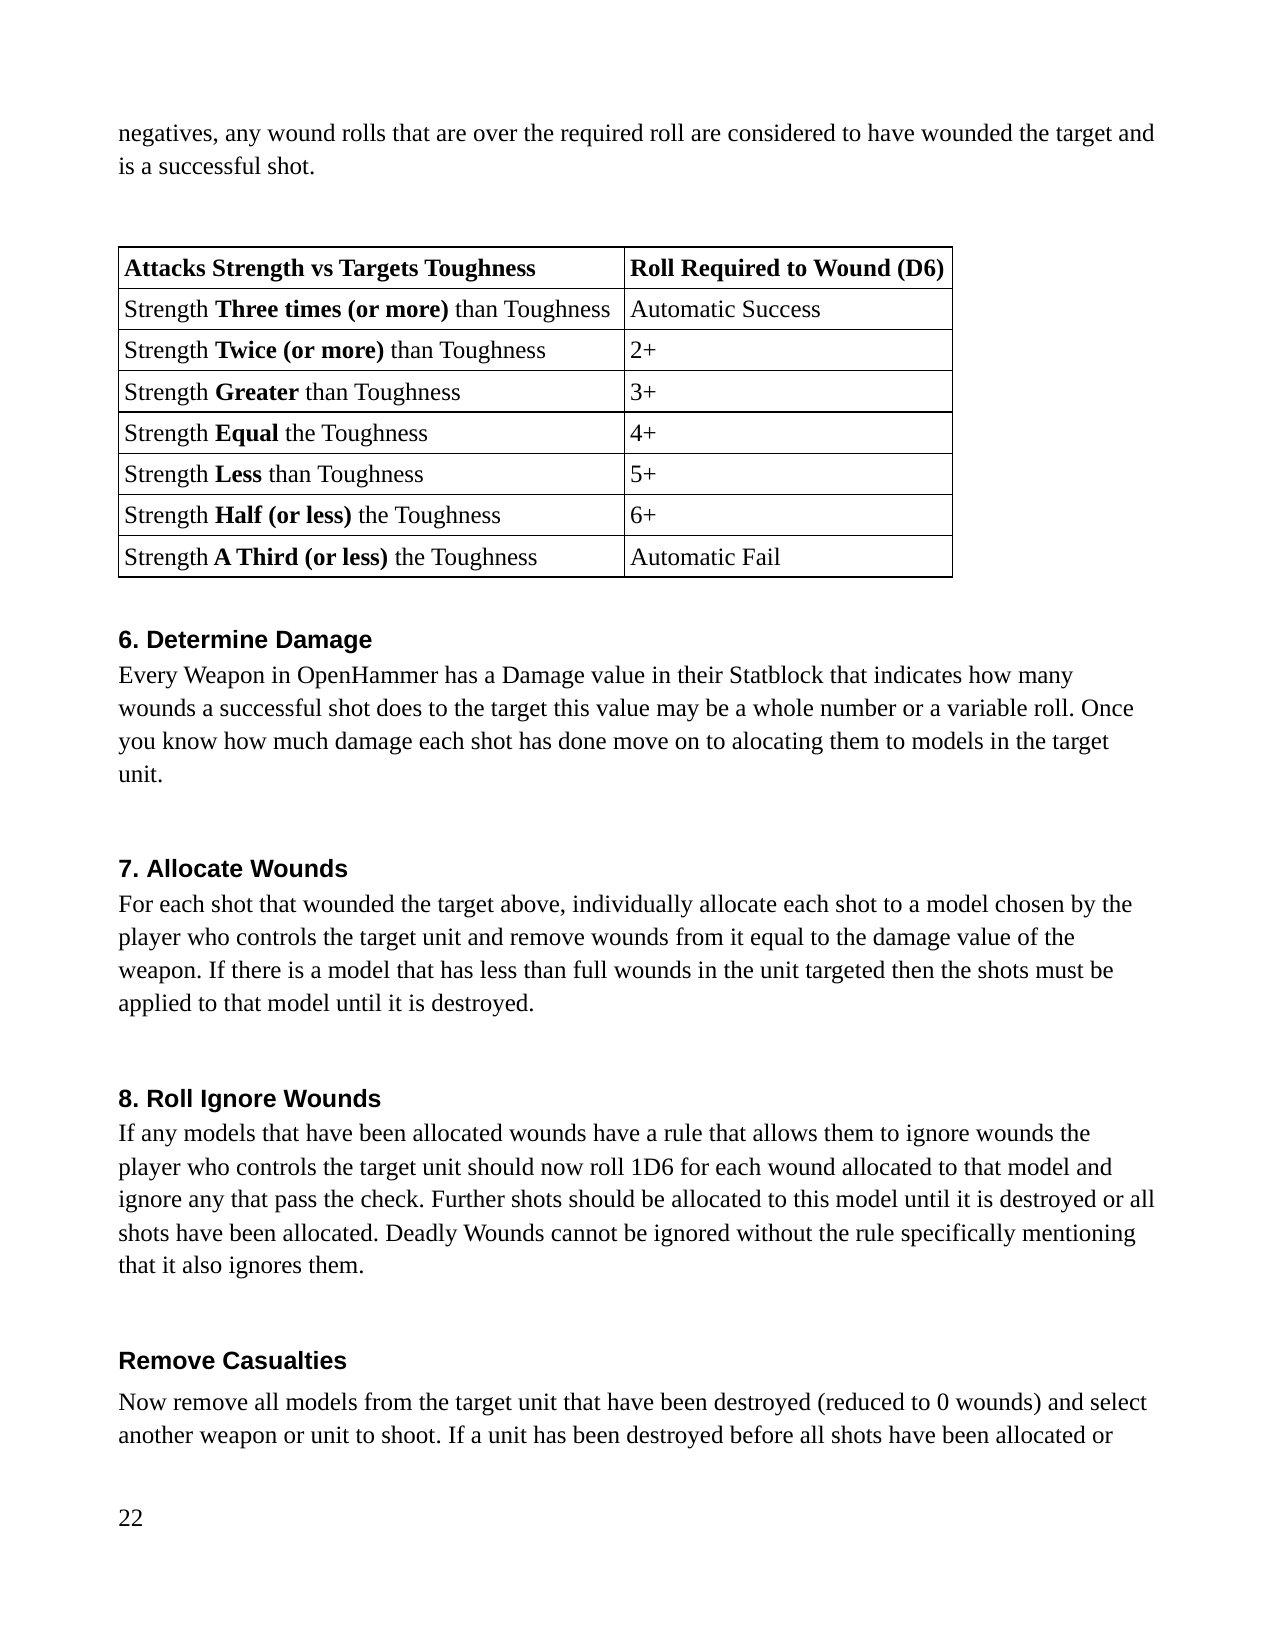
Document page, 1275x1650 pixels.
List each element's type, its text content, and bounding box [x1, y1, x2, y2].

subtitle Remove Casualties [118, 1346, 1157, 1374]
table_cell Strength A Third (or less) the Toughness [119, 536, 624, 576]
text negatives, any wound rolls that are over the required roll are considered to have wounded the target and is a successful shot. [118, 118, 1157, 180]
table_cell Strength Greater than Toughness [119, 371, 624, 411]
subtitle Determine Damage [118, 625, 1157, 654]
text For each shot that wounded the target above, individually allocate each shot to a model chosen by the player who controls the target unit and remove wounds from it equal to the damage value of the weapon. If there is a model that has less than full wounds in the unit targeted then the shots must be applied to that model until it is destroyed. [118, 889, 1157, 1017]
table_cell 3+ [625, 371, 952, 411]
table_cell Strength Half (or less) the Toughness [119, 495, 624, 535]
subtitle Roll Ignore Wounds [118, 1083, 1157, 1112]
table_cell Strength Twice (or more) than Toughness [119, 330, 624, 370]
table_header Roll Required to Wound (D6) [625, 248, 952, 288]
table_cell Strength Three times (or more) than Toughness [119, 289, 624, 329]
text If any models that have been allocated wounds have a rule that allows them to ignore wounds the player who controls the target unit should now roll 1D6 for each wound allocated to that model and ignore any that pass the check. Further shots should be allocated to this model until it is destroyed or all shots have been allocated. Deadly Wounds cannot be ignored without the rule specifically mentioning that it also ignores them. [118, 1118, 1157, 1279]
table_cell 2+ [625, 330, 952, 370]
table_cell 4+ [625, 413, 952, 453]
table_cell 6+ [625, 495, 952, 535]
table_cell 5+ [625, 454, 952, 494]
text Now remove all models from the target unit that have been destroyed (reduced to 0 wounds) and select another weapon or unit to shoot. If a unit has been destroyed before all shots have been allocated or [118, 1387, 1157, 1449]
table_cell Strength Less than Toughness [119, 454, 624, 494]
subtitle Allocate Wounds [118, 854, 1157, 883]
table_cell Automatic Fail [625, 536, 952, 576]
table_header Attacks Strength vs Targets Toughness [119, 248, 624, 288]
table_cell Automatic Success [625, 289, 952, 329]
table_cell Strength Equal the Toughness [119, 413, 624, 453]
text Every Weapon in OpenHammer has a Damage value in their Statblock that indicates how many wounds a successful shot does to the target this value may be a whole number or a variable roll. Once you know how much damage each shot has done move on to alocating them to models in the target unit. [118, 660, 1157, 788]
